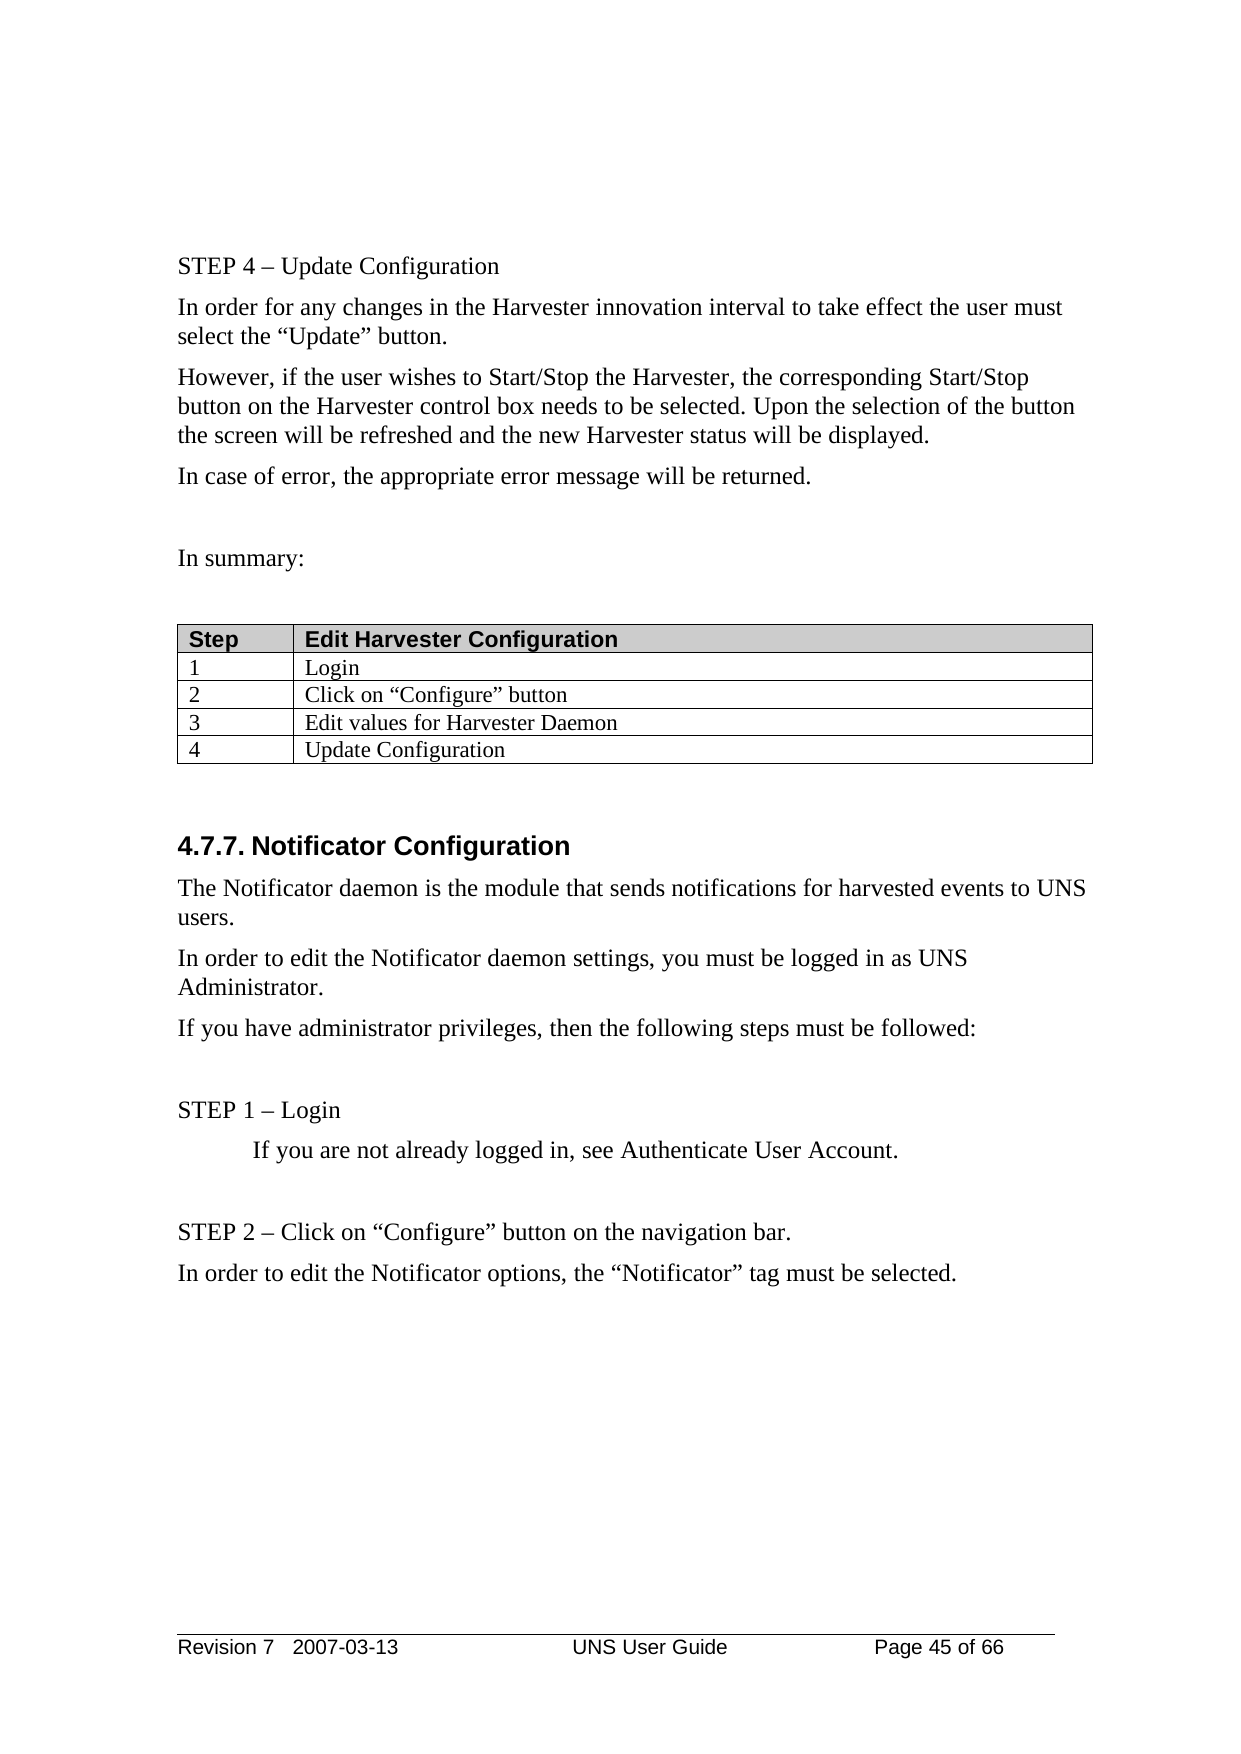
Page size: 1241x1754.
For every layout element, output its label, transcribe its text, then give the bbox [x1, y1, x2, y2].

text STEP 4 – Update Configuration [177, 251, 1092, 280]
text In order to edit the Notificator options, the “Notificator” tag must be selected. [177, 1258, 1092, 1287]
table_cell 3 [178, 709, 293, 735]
text In order to edit the Notificator daemon settings, you must be logged in as UNS Administrator. [177, 943, 1092, 1001]
text In case of error, the appropriate error message will be returned. [177, 461, 1092, 490]
table_cell Login [294, 653, 1092, 680]
table_cell 4 [178, 736, 293, 763]
text If you have administrator privileges, then the following steps must be followed: [177, 1013, 1092, 1042]
table_cell 2 [178, 681, 293, 707]
table_cell Update Configuration [294, 736, 1092, 763]
text If you are not already logged in, see Authenticate User Account. [177, 1135, 1092, 1164]
text STEP 2 – Click on “Configure” button on the navigation bar. [177, 1217, 1092, 1246]
table_header Step [178, 625, 293, 652]
table_cell Edit values for Harvester Daemon [294, 709, 1092, 735]
table_header Edit Harvester Configuration [294, 625, 1092, 652]
table_cell Click on “Configure” button [294, 681, 1092, 707]
table_cell 1 [178, 653, 293, 680]
text STEP 1 – Login [177, 1094, 1092, 1124]
text In order for any changes in the Harvester innovation interval to take effect the user must select the “Update” button. [177, 292, 1092, 350]
text In summary: [177, 542, 1092, 572]
text However, if the user wishes to Start/Stop the Harvester, the corresponding Start/Stop button on the Harvester control box needs to be selected. Upon the selection of the button the screen will be refreshed and the new Harvester status will be displayed. [177, 362, 1092, 449]
text The Notificator daemon is the module that sends notifications for harvested events to UNS users. [177, 873, 1092, 931]
subtitle Notificator Configuration [177, 829, 1092, 861]
